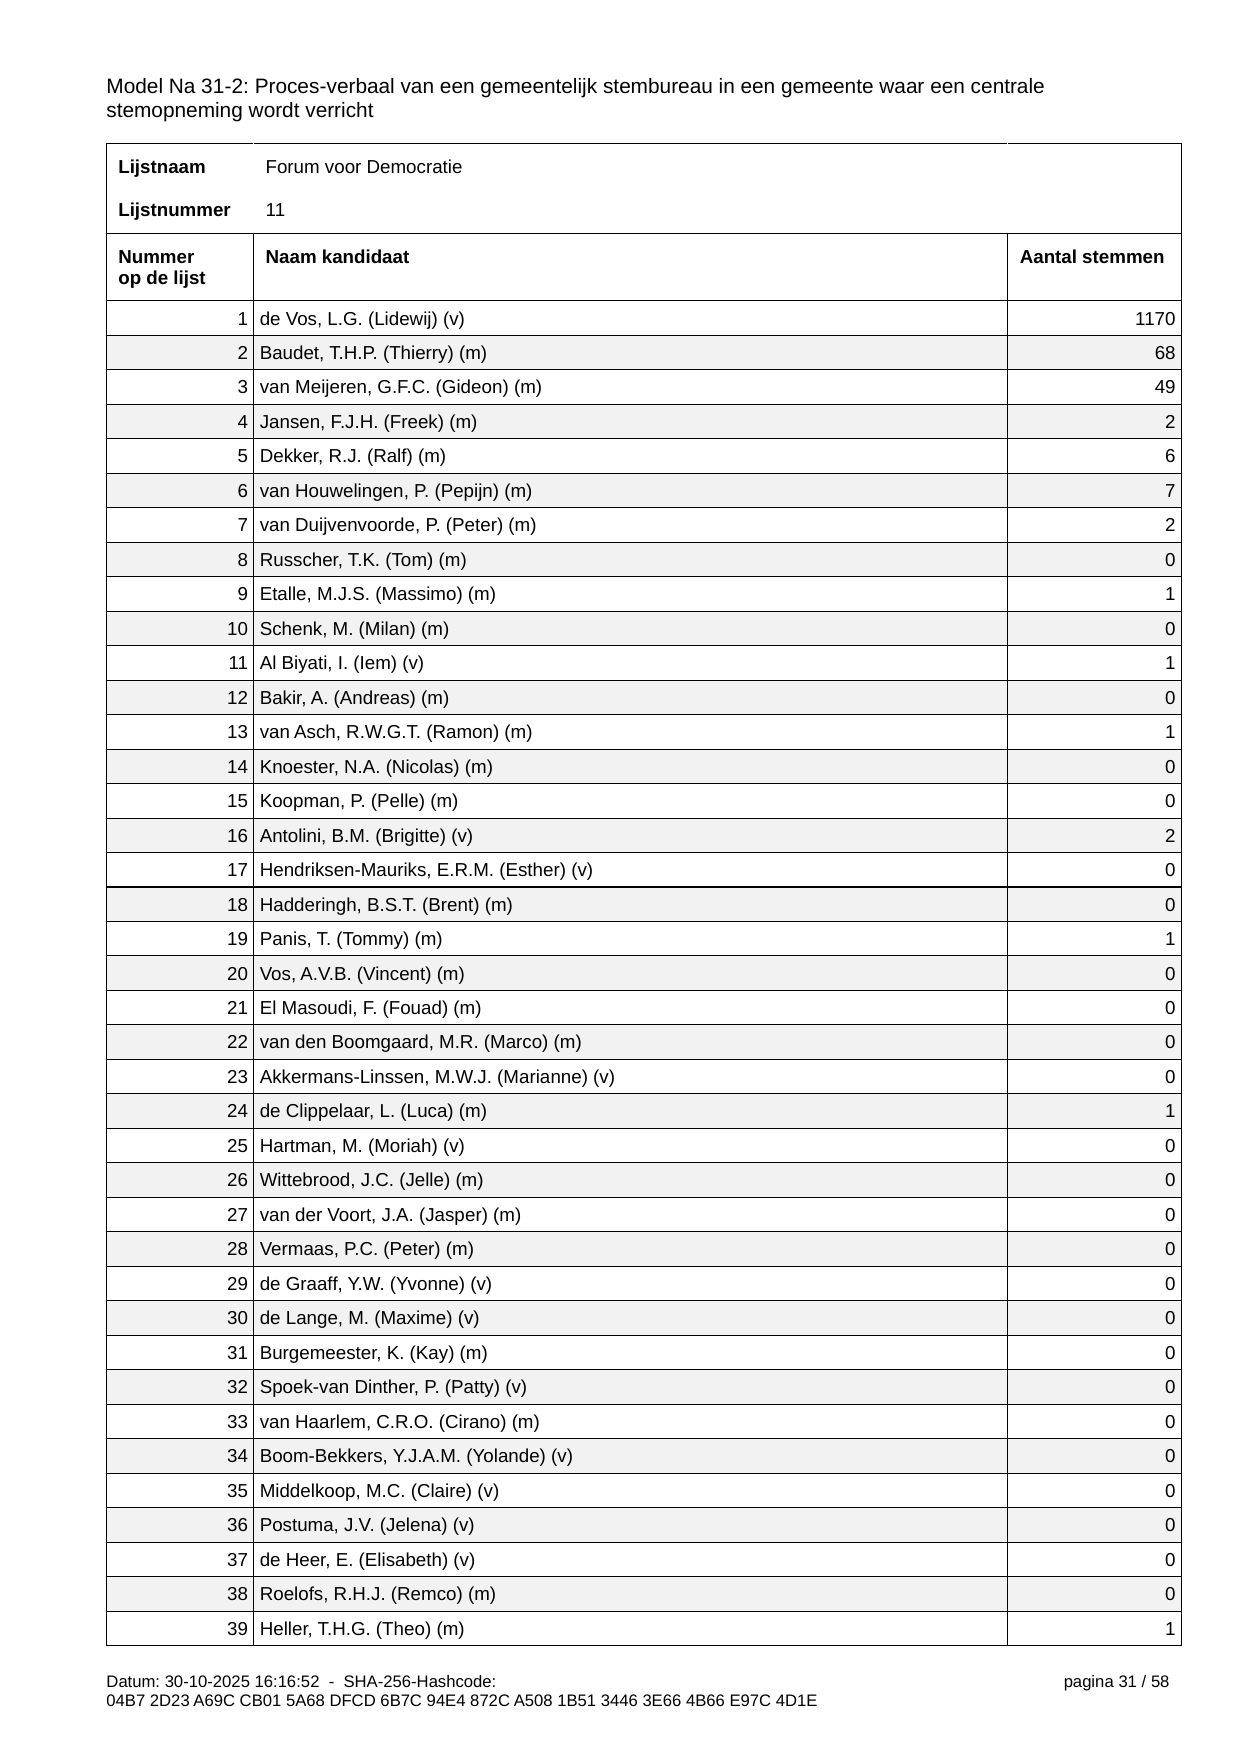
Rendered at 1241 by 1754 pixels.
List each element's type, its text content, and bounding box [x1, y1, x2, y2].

table_cell 13 [107, 715, 253, 748]
table_cell 32 [107, 1370, 253, 1404]
table_cell Wittebrood, J.C. (Jelle) (m) [254, 1163, 1007, 1197]
table_cell 2 [107, 336, 253, 369]
table_cell 29 [107, 1267, 253, 1300]
table_cell 0 [1008, 612, 1181, 645]
table_cell 31 [107, 1336, 253, 1369]
table_cell Dekker, R.J. (Ralf) (m) [254, 439, 1007, 473]
table_cell 34 [107, 1439, 253, 1473]
table_cell 16 [107, 819, 253, 852]
table_cell de Vos, L.G. (Lidewij) (v) [254, 301, 1007, 335]
table_cell Vermaas, P.C. (Peter) (m) [254, 1232, 1007, 1266]
table_cell 9 [107, 577, 253, 611]
table_cell 0 [1008, 1060, 1181, 1093]
table_cell Akkermans-Linssen, M.W.J. (Marianne) (v) [254, 1060, 1007, 1093]
table_cell Naam kandidaat [254, 234, 1007, 300]
table_cell 0 [1008, 1198, 1181, 1231]
table_cell 2 [1008, 819, 1181, 852]
table_cell de Lange, M. (Maxime) (v) [254, 1301, 1007, 1335]
table_cell 0 [1008, 1301, 1181, 1335]
table_header Lijstnaam Lijstnummer [107, 144, 253, 233]
table_cell 0 [1008, 681, 1181, 714]
table_cell Burgemeester, K. (Kay) (m) [254, 1336, 1007, 1369]
table_cell 21 [107, 991, 253, 1024]
table_cell 28 [107, 1232, 253, 1266]
table_cell 1170 [1008, 301, 1181, 335]
table_cell 26 [107, 1163, 253, 1197]
table_cell 10 [107, 612, 253, 645]
table_cell 1 [107, 301, 253, 335]
table_cell van Asch, R.W.G.T. (Ramon) (m) [254, 715, 1007, 748]
table_cell 11 [107, 646, 253, 679]
table_cell 0 [1008, 1543, 1181, 1576]
table_cell Vos, A.V.B. (Vincent) (m) [254, 956, 1007, 990]
table_header Forum voor Democratie 11 [254, 144, 1007, 233]
table_cell Panis, T. (Tommy) (m) [254, 922, 1007, 955]
table_cell Koopman, P. (Pelle) (m) [254, 784, 1007, 817]
table_header [1008, 144, 1181, 233]
table_cell Bakir, A. (Andreas) (m) [254, 681, 1007, 714]
table_cell Knoester, N.A. (Nicolas) (m) [254, 750, 1007, 783]
table_cell van Houwelingen, P. (Pepijn) (m) [254, 474, 1007, 507]
table_cell 1 [1008, 1612, 1181, 1645]
table_cell Al Biyati, I. (Iem) (v) [254, 646, 1007, 679]
table_cell van der Voort, J.A. (Jasper) (m) [254, 1198, 1007, 1231]
table_cell 12 [107, 681, 253, 714]
table_cell 0 [1008, 888, 1181, 921]
table_cell 0 [1008, 1577, 1181, 1611]
table_cell 0 [1008, 1129, 1181, 1162]
table_cell 0 [1008, 1336, 1181, 1369]
table_cell 19 [107, 922, 253, 955]
table_cell 6 [1008, 439, 1181, 473]
table_cell 15 [107, 784, 253, 817]
table_cell Middelkoop, M.C. (Claire) (v) [254, 1474, 1007, 1507]
table_cell 49 [1008, 370, 1181, 404]
table_cell 0 [1008, 1163, 1181, 1197]
table_cell 14 [107, 750, 253, 783]
table_cell 25 [107, 1129, 253, 1162]
table_cell Jansen, F.J.H. (Freek) (m) [254, 405, 1007, 438]
table_cell Russcher, T.K. (Tom) (m) [254, 543, 1007, 576]
table_cell Schenk, M. (Milan) (m) [254, 612, 1007, 645]
table_cell 7 [1008, 474, 1181, 507]
table_cell 1 [1008, 646, 1181, 679]
table_cell El Masoudi, F. (Fouad) (m) [254, 991, 1007, 1024]
table_cell 0 [1008, 1370, 1181, 1404]
table_cell Boom-Bekkers, Y.J.A.M. (Yolande) (v) [254, 1439, 1007, 1473]
table_cell 0 [1008, 1439, 1181, 1473]
table_cell 1 [1008, 577, 1181, 611]
table_cell Spoek-van Dinther, P. (Patty) (v) [254, 1370, 1007, 1404]
table_cell 68 [1008, 336, 1181, 369]
table_cell 38 [107, 1577, 253, 1611]
table_cell 0 [1008, 784, 1181, 817]
table_cell 36 [107, 1508, 253, 1542]
table_cell van Meijeren, G.F.C. (Gideon) (m) [254, 370, 1007, 404]
table_cell de Clippelaar, L. (Luca) (m) [254, 1094, 1007, 1128]
table_cell 0 [1008, 543, 1181, 576]
table_cell 7 [107, 508, 253, 542]
table_cell Etalle, M.J.S. (Massimo) (m) [254, 577, 1007, 611]
table_cell 0 [1008, 1232, 1181, 1266]
table_cell 3 [107, 370, 253, 404]
table_cell 4 [107, 405, 253, 438]
table_cell 8 [107, 543, 253, 576]
table_cell van Haarlem, C.R.O. (Cirano) (m) [254, 1405, 1007, 1438]
table_cell 1 [1008, 922, 1181, 955]
table_cell Baudet, T.H.P. (Thierry) (m) [254, 336, 1007, 369]
table_cell 17 [107, 853, 253, 886]
table_cell 0 [1008, 991, 1181, 1024]
table_cell Nummer op de lijst [107, 234, 253, 300]
table_cell 23 [107, 1060, 253, 1093]
table_cell 1 [1008, 715, 1181, 748]
table_cell 30 [107, 1301, 253, 1335]
table_cell van den Boomgaard, M.R. (Marco) (m) [254, 1025, 1007, 1059]
table_cell 27 [107, 1198, 253, 1231]
table_cell 0 [1008, 1025, 1181, 1059]
table_cell 0 [1008, 1267, 1181, 1300]
table_cell 39 [107, 1612, 253, 1645]
table_cell 6 [107, 474, 253, 507]
table_cell Postuma, J.V. (Jelena) (v) [254, 1508, 1007, 1542]
table_cell de Heer, E. (Elisabeth) (v) [254, 1543, 1007, 1576]
table_cell 1 [1008, 1094, 1181, 1128]
table_cell Roelofs, R.H.J. (Remco) (m) [254, 1577, 1007, 1611]
table_cell 0 [1008, 853, 1181, 886]
table_cell 5 [107, 439, 253, 473]
table_cell Hartman, M. (Moriah) (v) [254, 1129, 1007, 1162]
table_cell 35 [107, 1474, 253, 1507]
table_cell 2 [1008, 508, 1181, 542]
table_cell 18 [107, 888, 253, 921]
table_cell 2 [1008, 405, 1181, 438]
table_cell 0 [1008, 1405, 1181, 1438]
table_cell 0 [1008, 1474, 1181, 1507]
table_cell 24 [107, 1094, 253, 1128]
table_cell 37 [107, 1543, 253, 1576]
table_cell 0 [1008, 750, 1181, 783]
table_cell Heller, T.H.G. (Theo) (m) [254, 1612, 1007, 1645]
table_cell 33 [107, 1405, 253, 1438]
table_cell 0 [1008, 1508, 1181, 1542]
table_cell Antolini, B.M. (Brigitte) (v) [254, 819, 1007, 852]
table_cell 20 [107, 956, 253, 990]
table_cell 0 [1008, 956, 1181, 990]
table_cell van Duijvenvoorde, P. (Peter) (m) [254, 508, 1007, 542]
table_cell Hendriksen-Mauriks, E.R.M. (Esther) (v) [254, 853, 1007, 886]
table_cell 22 [107, 1025, 253, 1059]
table_cell Aantal stemmen [1008, 234, 1181, 300]
table_cell de Graaff, Y.W. (Yvonne) (v) [254, 1267, 1007, 1300]
table_cell Hadderingh, B.S.T. (Brent) (m) [254, 888, 1007, 921]
